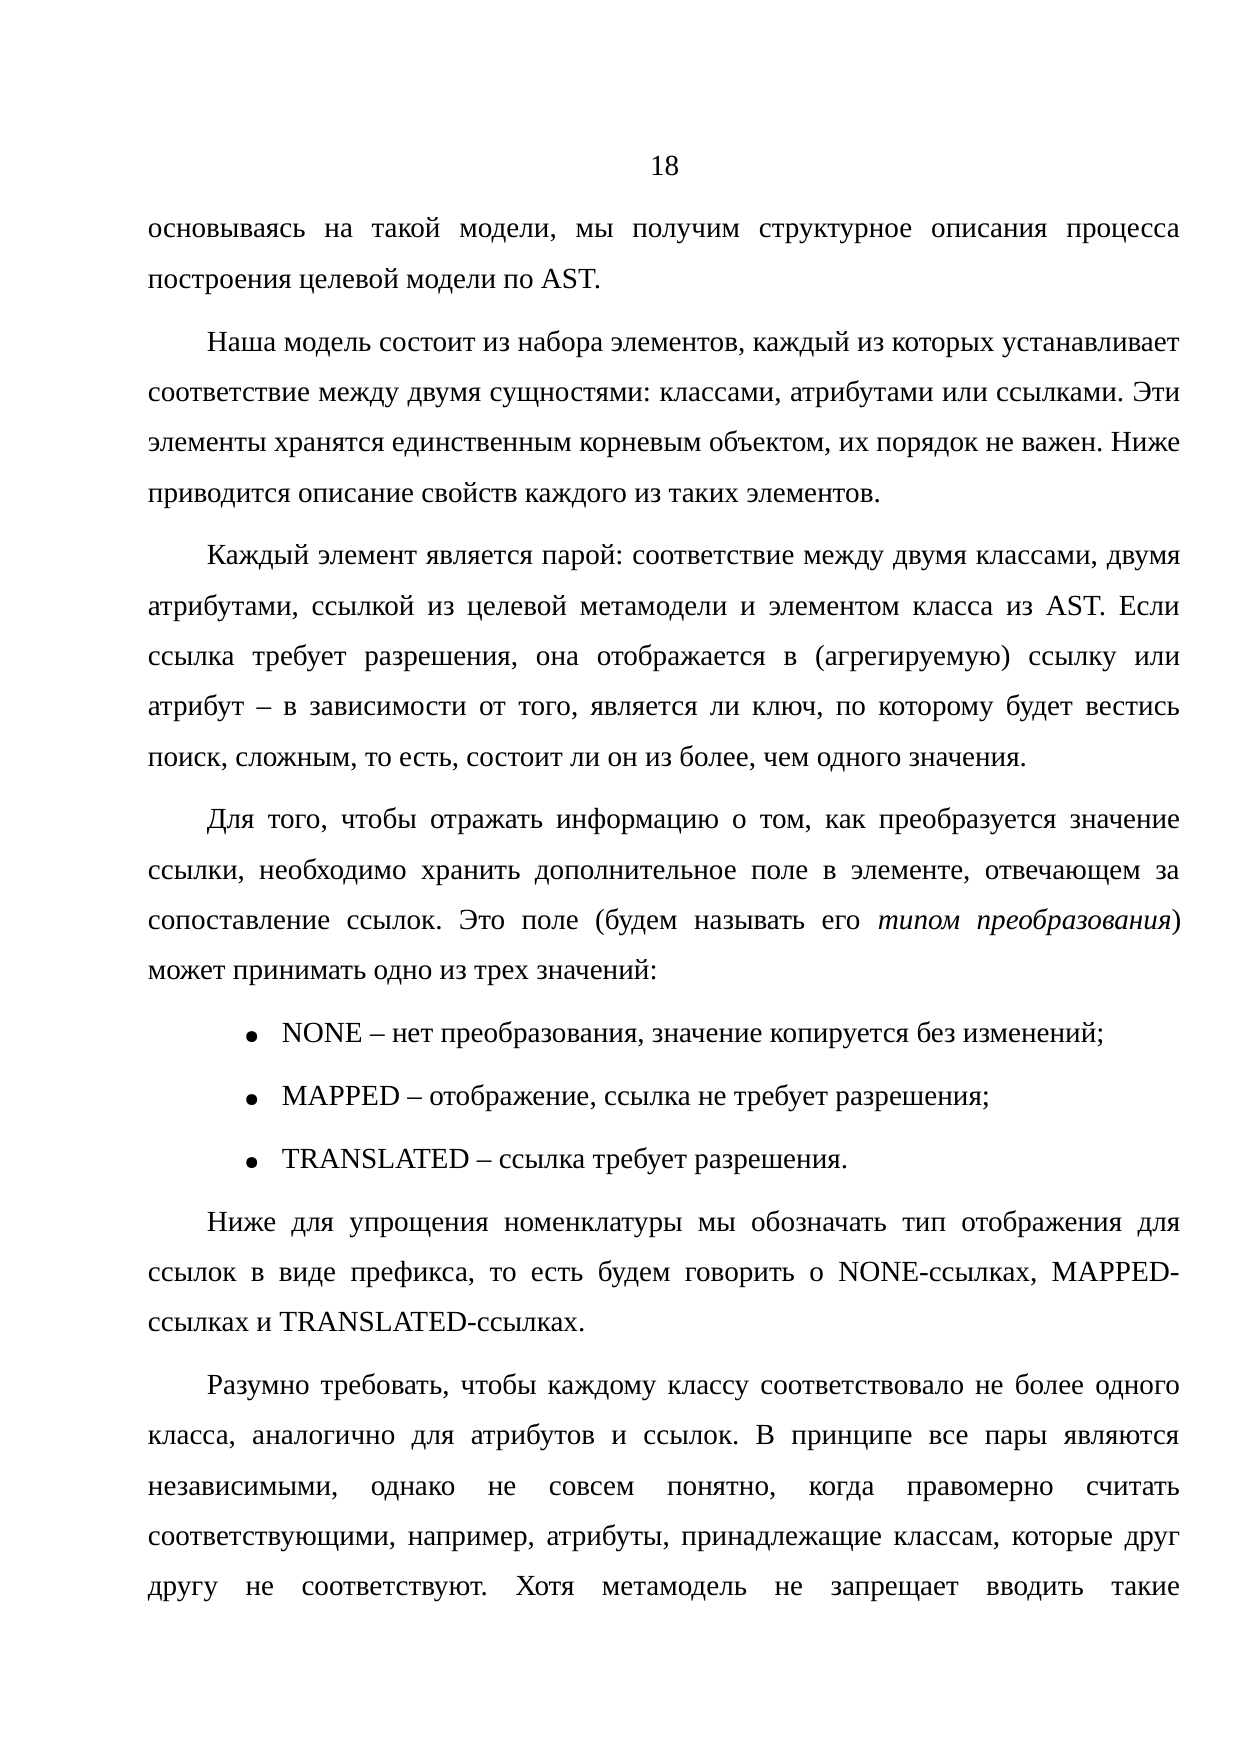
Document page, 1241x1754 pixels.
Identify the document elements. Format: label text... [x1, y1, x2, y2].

list TRANSLATED – ссылка требует разрешения. [185, 1141, 1181, 1174]
text Ниже для упрощения номенклатуры мы обозначать тип отображения для ссылок в виде префикса, то есть будем говорить о NONE-ссылках, MAPPED-ссылках и TRANSLATED-ссылках. [148, 1204, 1181, 1338]
list NONE – нет преобразования, значение копируется без изменений; [185, 1015, 1181, 1049]
text Наша модель состоит из набора элементов, каждый из которых устанавливает соответствие между двумя сущностями: классами, атрибутами или ссылками. Эти элементы хранятся единственным корневым объектом, их порядок не важен. Ниже приводится описание свойств каждого из таких элементов. [148, 324, 1181, 508]
text основываясь на такой модели, мы получим структурное описания процесса построения целевой модели по AST. [148, 211, 1181, 294]
text Каждый элемент является парой: соответствие между двумя классами, двумя атрибутами, ссылкой из целевой метамодели и элементом класса из AST. Если ссылка требует разрешения, она отображается в (агрегируемую) ссылку или атрибут – в зависимости от того, является ли ключ, по которому будет вестись поиск, сложным, то есть, состоит ли он из более, чем одного значения. [148, 537, 1181, 772]
list MAPPED – отображение, ссылка не требует разрешения; [185, 1078, 1181, 1112]
text Для того, чтобы отражать информацию о том, как преобразуется значение ссылки, необходимо хранить дополнительное поле в элементе, отвечающем за сопоставление ссылок. Это поле (будем называть его типом преобразования) может принимать одно из трех значений: [148, 802, 1181, 986]
text Разумно требовать, чтобы каждому классу соответствовало не более одного класса, аналогично для атрибутов и ссылок. В принципе все пары являются независимыми, однако не совсем понятно, когда правомерно считать соответствующими, например, атрибуты, принадлежащие классам, которые друг другу не соответствуют. Хотя метамодель не запрещает вводить такие [148, 1367, 1181, 1602]
